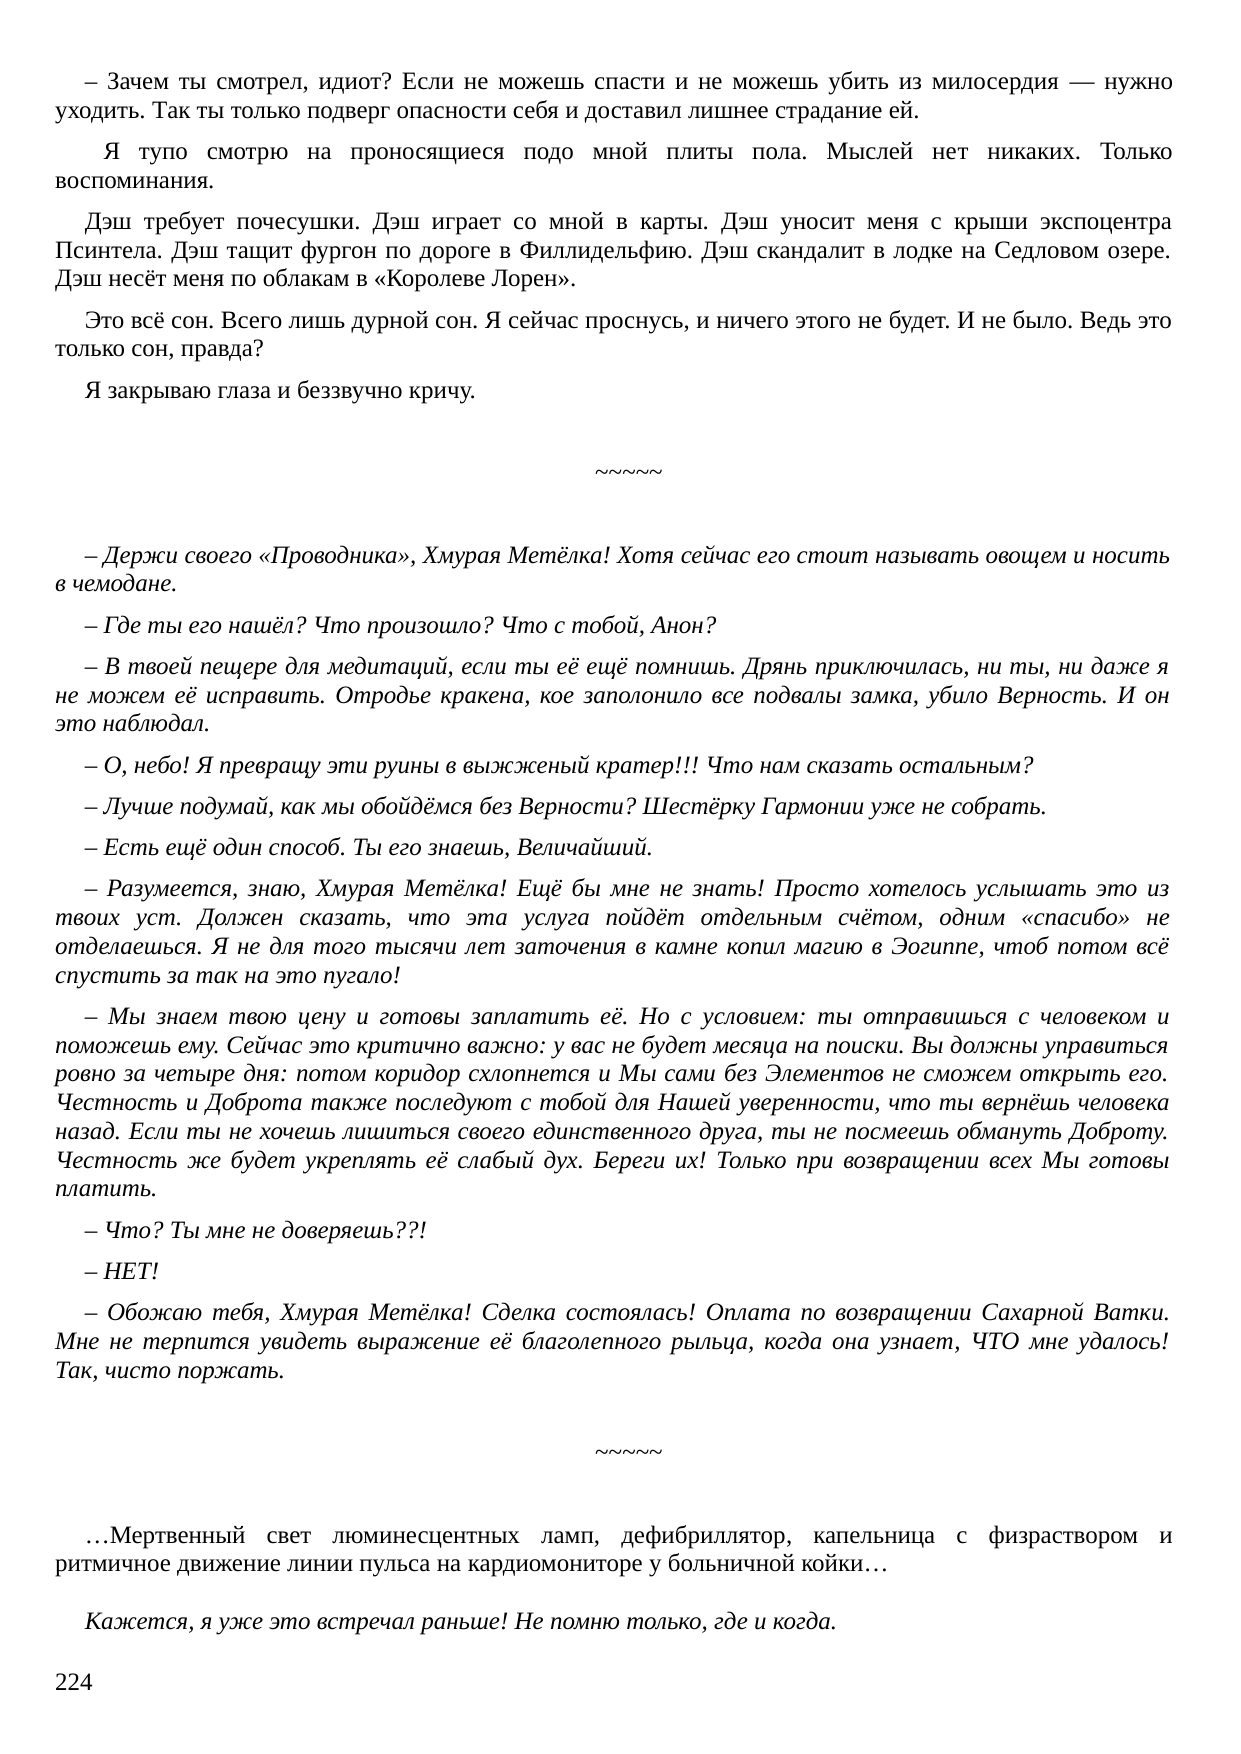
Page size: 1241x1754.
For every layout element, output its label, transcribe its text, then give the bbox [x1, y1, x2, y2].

text – Разумеется, знаю, Хмурая Метёлка! Ещё бы мне не знать! Просто хотелось услышать это из твоих уст. Должен сказать, что эта услуга пойдёт отдельным счётом, одним «спасибо» не отделаешься. Я не для того тысячи лет заточения в камне копил магию в Эогиппе, чтоб потом всё спустить за так на это пугало! [55, 873, 1173, 988]
text Дэш требует почесушки. Дэш играет со мной в карты. Дэш уносит меня с крыши экспоцентра Псинтела. Дэш тащит фургон по дороге в Филлидельфию. Дэш скандалит в лодке на Седловом озере. Дэш несёт меня по облакам в «Королеве Лорен». [55, 206, 1173, 292]
text – Есть ещё один способ. Ты его знаешь, Величайший. [55, 832, 1173, 861]
text – Где ты его нашёл? Что произошло? Что с тобой, Анон? [55, 610, 1173, 638]
text ~~~~~ [55, 1437, 1173, 1466]
text Я закрываю глаза и беззвучно кричу. [55, 375, 1173, 403]
text Я тупо смотрю на проносящиеся подо мной плиты пола. Мыслей нет никаких. Только воспоминания. [55, 136, 1173, 193]
text Кажется, я уже это встречал раньше! Не помню только, где и когда. [55, 1606, 1173, 1635]
text Это всё сон. Всего лишь дурной сон. Я сейчас проснусь, и ничего этого не будет. И не было. Ведь это только сон, правда? [55, 305, 1173, 362]
text …Мертвенный свет люминесцентных ламп, дефибриллятор, капельница с физраствором и ритмичное движение линии пульса на кардиомониторе у больничной койки… [55, 1520, 1173, 1577]
text – Зачем ты смотрел, идиот? Если не можешь спасти и не можешь убить из милосердия — нужно уходить. Так ты только подверг опасности себя и доставил лишнее страдание ей. [55, 66, 1173, 123]
text – Мы знаем твою цену и готовы заплатить её. Но с условием: ты отправишься с человеком и поможешь ему. Сейчас это критично важно: у вас не будет месяца на поиски. Вы должны управиться ровно за четыре дня: потом коридор схлопнется и Мы сами без Элементов не сможем открыть его. Честность и Доброта также последуют с тобой для Нашей уверенности, что ты вернёшь человека назад. Если ты не хочешь лишиться своего единственного друга, ты не посмеешь обмануть Доброту. Честность же будет укреплять её слабый дух. Береги их! Только при возвращении всех Мы готовы платить. [55, 1001, 1173, 1202]
text – Держи своего «Проводника», Хмурая Метёлка! Хотя сейчас его стоит называть овощем и носить в чемодане. [55, 540, 1173, 597]
text – Обожаю тебя, Хмурая Метёлка! Сделка состоялась! Оплата по возвращении Сахарной Ватки. Мне не терпится увидеть выражение её благолепного рыльца, когда она узнает, ЧТО мне удалось! Так, чисто поржать. [55, 1297, 1173, 1383]
text – Что? Ты мне не доверяешь??! [55, 1215, 1173, 1243]
text – НЕТ! [55, 1256, 1173, 1285]
text – Лучше подумай, как мы обойдёмся без Верности? Шестёрку Гармонии уже не собрать. [55, 791, 1173, 820]
text – В твоей пещере для медитаций, если ты её ещё помнишь. Дрянь приключилась, ни ты, ни даже я не можем её исправить. Отродье кракена, кое заполонило все подвалы замка, убило Верность. И он это наблюдал. [55, 651, 1173, 737]
text ~~~~~ [55, 457, 1173, 486]
text – О, небо! Я превращу эти руины в выжженый кратер!!! Что нам сказать остальным? [55, 750, 1173, 778]
